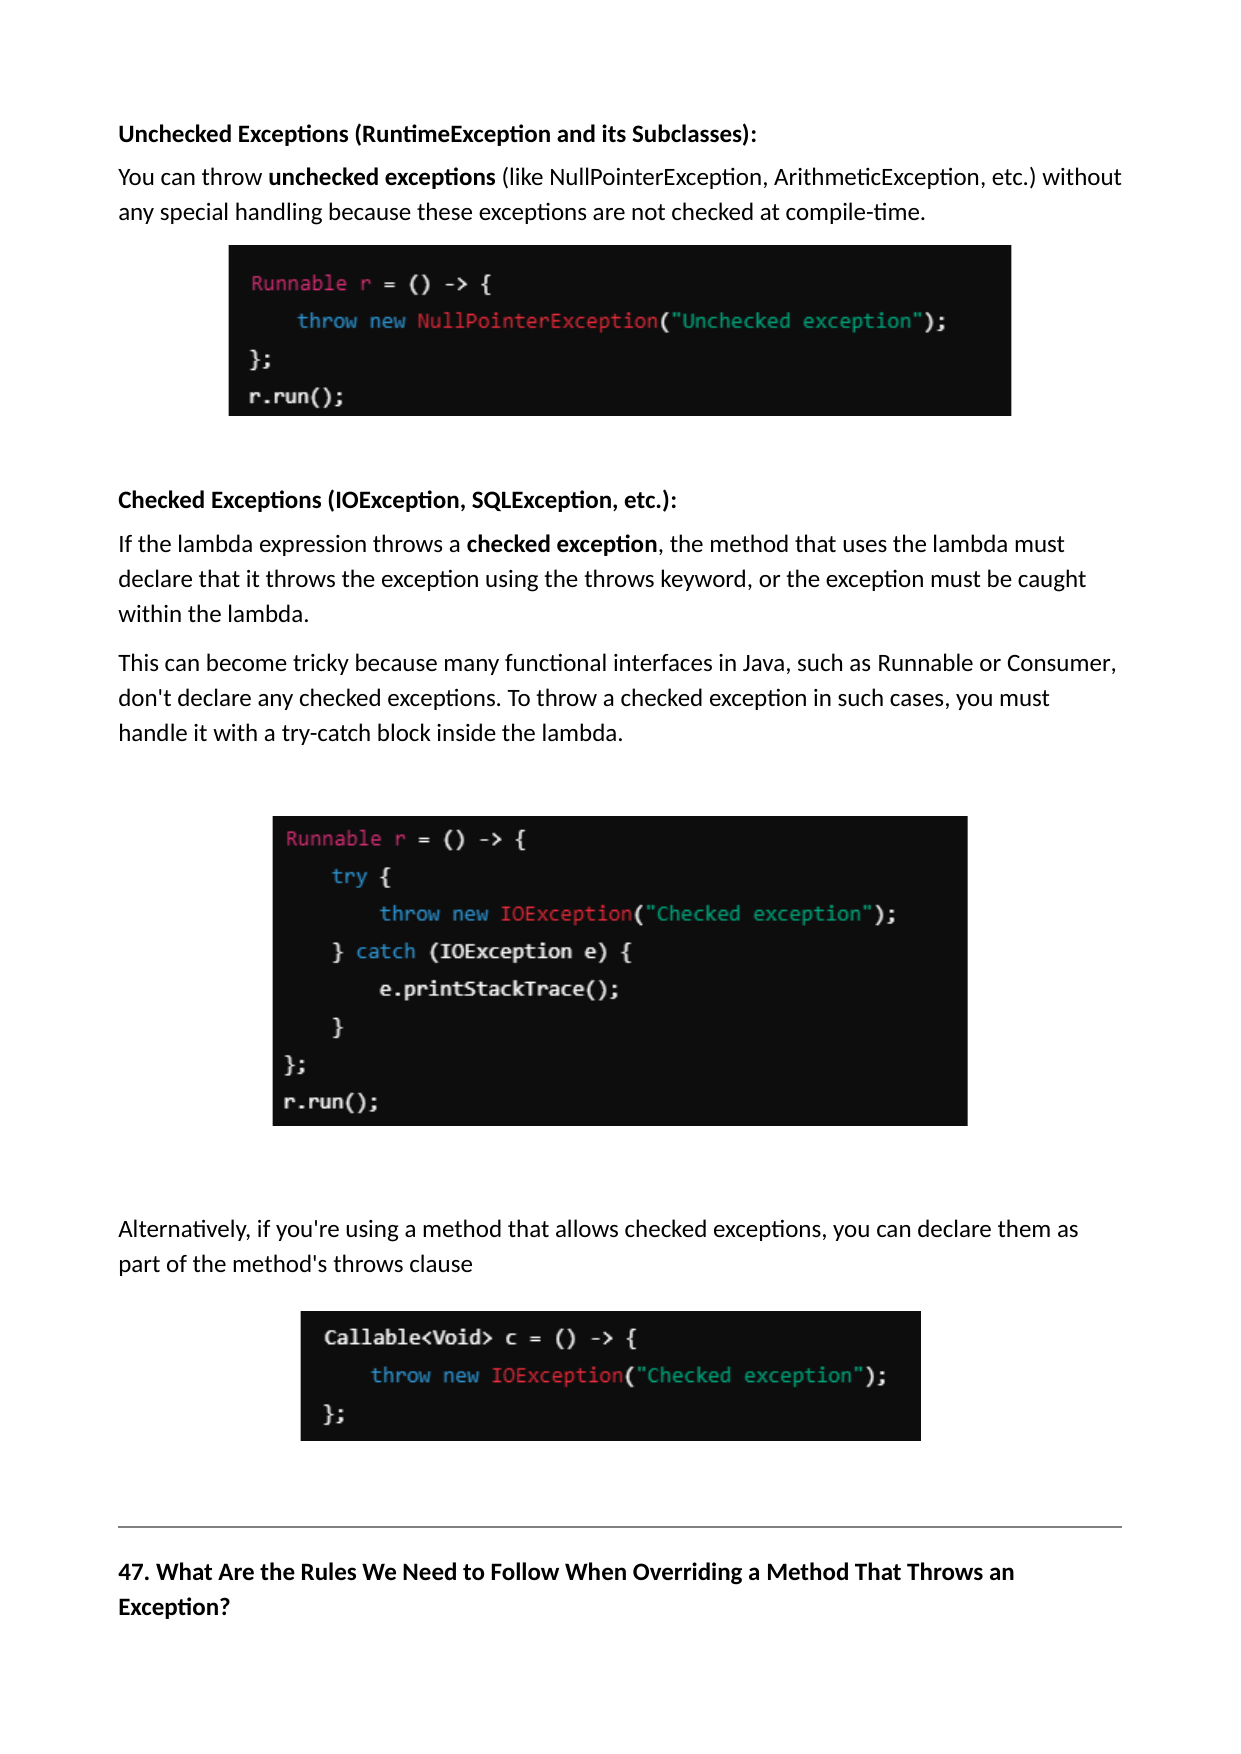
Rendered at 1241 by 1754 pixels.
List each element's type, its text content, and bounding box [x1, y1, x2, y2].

picture [272, 816, 968, 1126]
text 47. What Are the Rules We Need to Follow When Overriding a Method That Throws an Exception? [118, 1556, 1122, 1622]
subtitle Checked Exceptions (IOException, SQLException, etc.): [118, 485, 1122, 515]
text Alternatively, if you're using a method that allows checked exceptions, you can declare them as part of the method's throws clause [118, 1213, 1122, 1279]
picture [228, 245, 1012, 416]
text You can throw unchecked exceptions (like NullPointerException, ArithmeticException, etc.) without any special handling because these exceptions are not checked at compile-time. [118, 161, 1122, 227]
picture [300, 1311, 921, 1441]
text If the lambda expression throws a checked exception, the method that uses the lambda must declare that it throws the exception using the throws keyword, or the exception must be caught within the lambda. [118, 528, 1122, 628]
text This can become tricky because many functional interfaces in Java, such as Runnable or Consumer, don't declare any checked exceptions. To throw a checked exception in such cases, you must handle it with a try-catch block inside the lambda. [118, 647, 1122, 748]
subtitle Unchecked Exceptions (RuntimeException and its Subclasses): [118, 118, 1122, 149]
